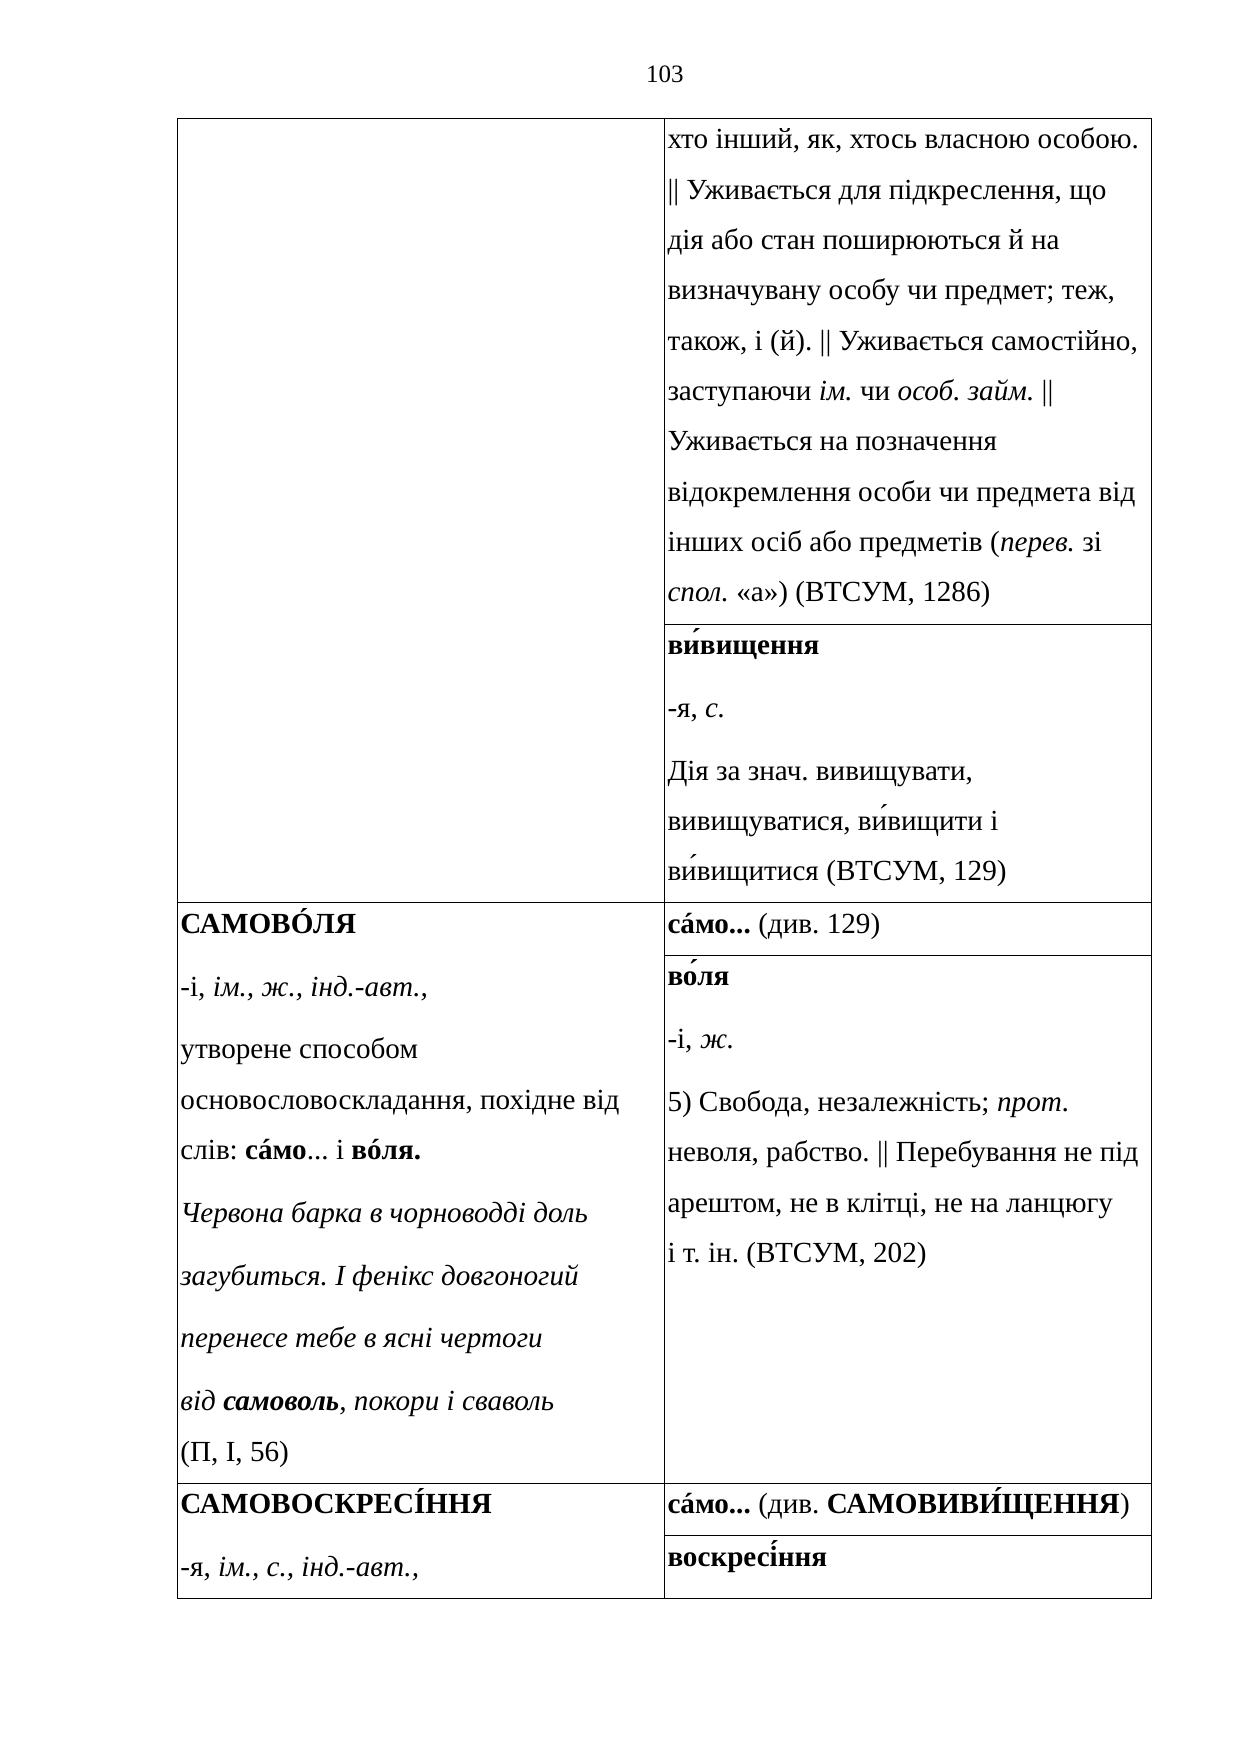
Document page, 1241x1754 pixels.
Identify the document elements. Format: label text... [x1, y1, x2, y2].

table_cell воскресі́ння [665, 1536, 1151, 1598]
table_cell сáмо... (див. САМОВИВИ́ЩЕННЯ) [665, 1484, 1151, 1535]
table_cell сáмо... (див. 129) [665, 903, 1151, 955]
table_cell САМОВÓЛЯ -і, ім., ж., інд.-авт., утворене способом основословоскладання, похідне від слів: сáмо... і вóля. Червона барка в чорноводді доль загубиться. І фенікс довгоногий перенесе тебе в ясні чертоги від самоволь, покори і сваволь (П, І, 56) [178, 903, 664, 1483]
table_cell хто інший, як, хтось власною особою. || Уживається для підкреслення, що дія або стан поширюються й на визначувану особу чи предмет; теж, також, і (й). || Уживається самостійно, заступаючи ім. чи особ. займ. || Уживається на позначення відокремлення особи чи предмета від інших осіб або предметів (перев. зі спол. «а») (ВТСУМ, 1286) [665, 119, 1151, 623]
table_cell ви́вищення -я, с. Дія за знач. вивищувати, вивищуватися, ви́вищити і ви́вищитися (ВТСУМ, 129) [665, 625, 1151, 902]
table_cell во́ля -і, ж. 5) Свобода, незалежність; прот. неволя, рабство. || Перебування не під арештом, не в клітці, не на ланцюгу і т. ін. (ВТСУМ, 202) [665, 956, 1151, 1483]
table_cell САМОВОСКРЕСÍННЯ -я, ім., с., інд.-авт., [178, 1484, 664, 1598]
table_cell [178, 119, 664, 902]
